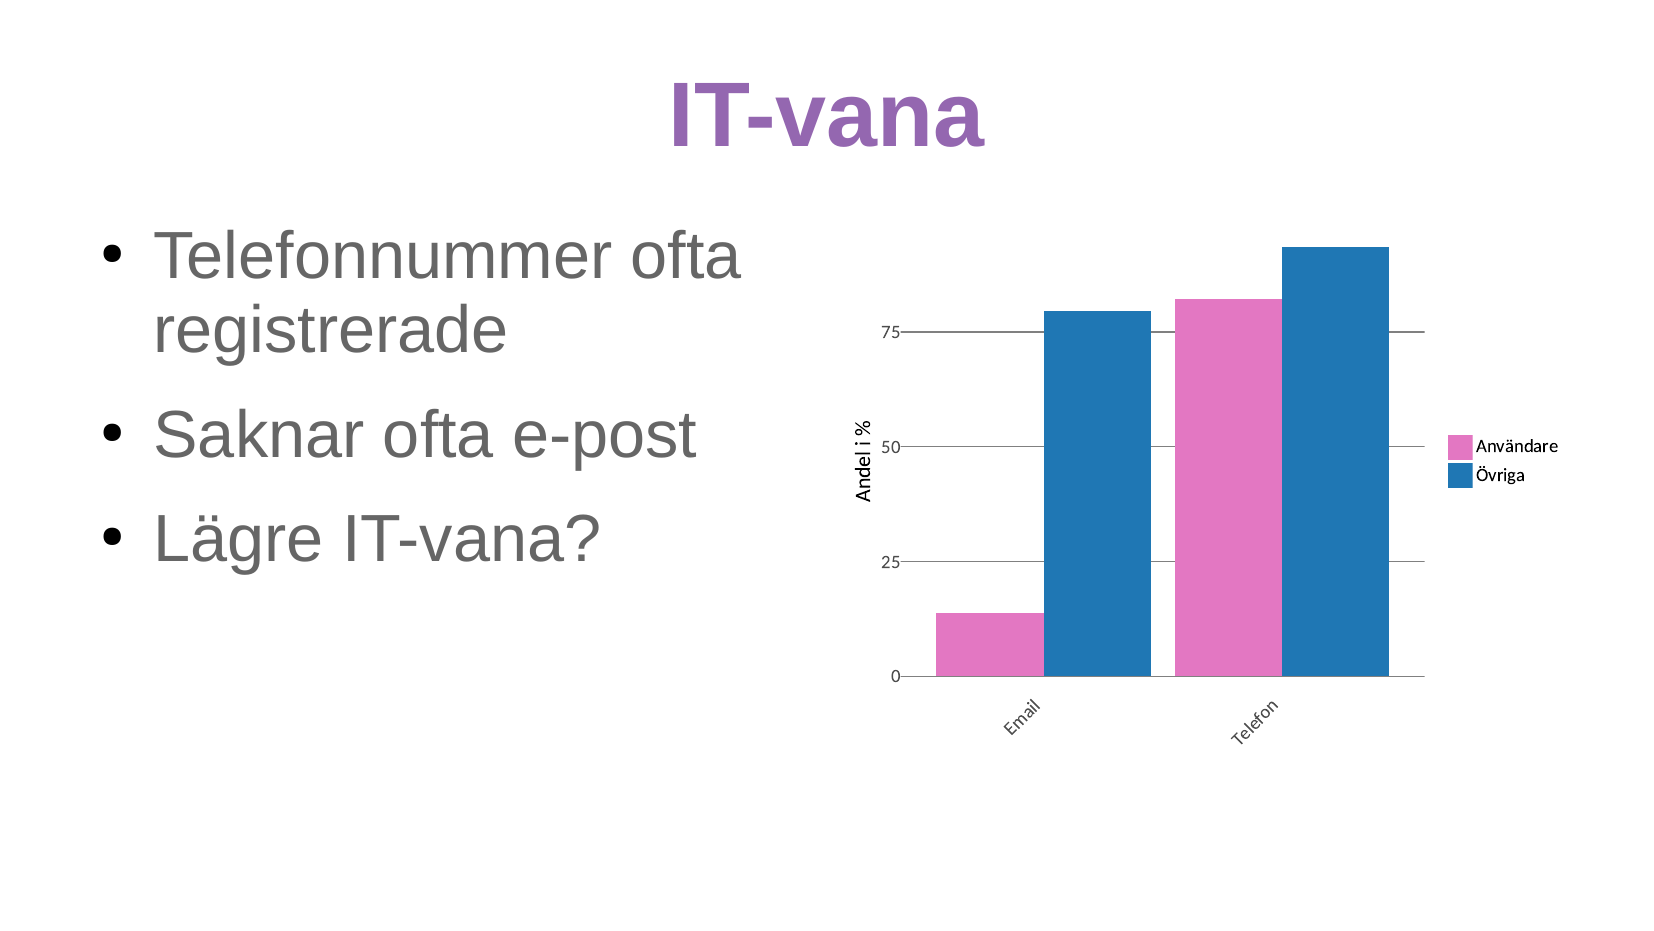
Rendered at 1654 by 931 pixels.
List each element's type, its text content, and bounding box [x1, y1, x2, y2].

list Telefonnummer ofta registrerade Saknar ofta e-post Lägre IT-vana? [82, 217, 809, 758]
picture [848, 217, 1568, 758]
title IT-vana [82, 37, 1571, 193]
